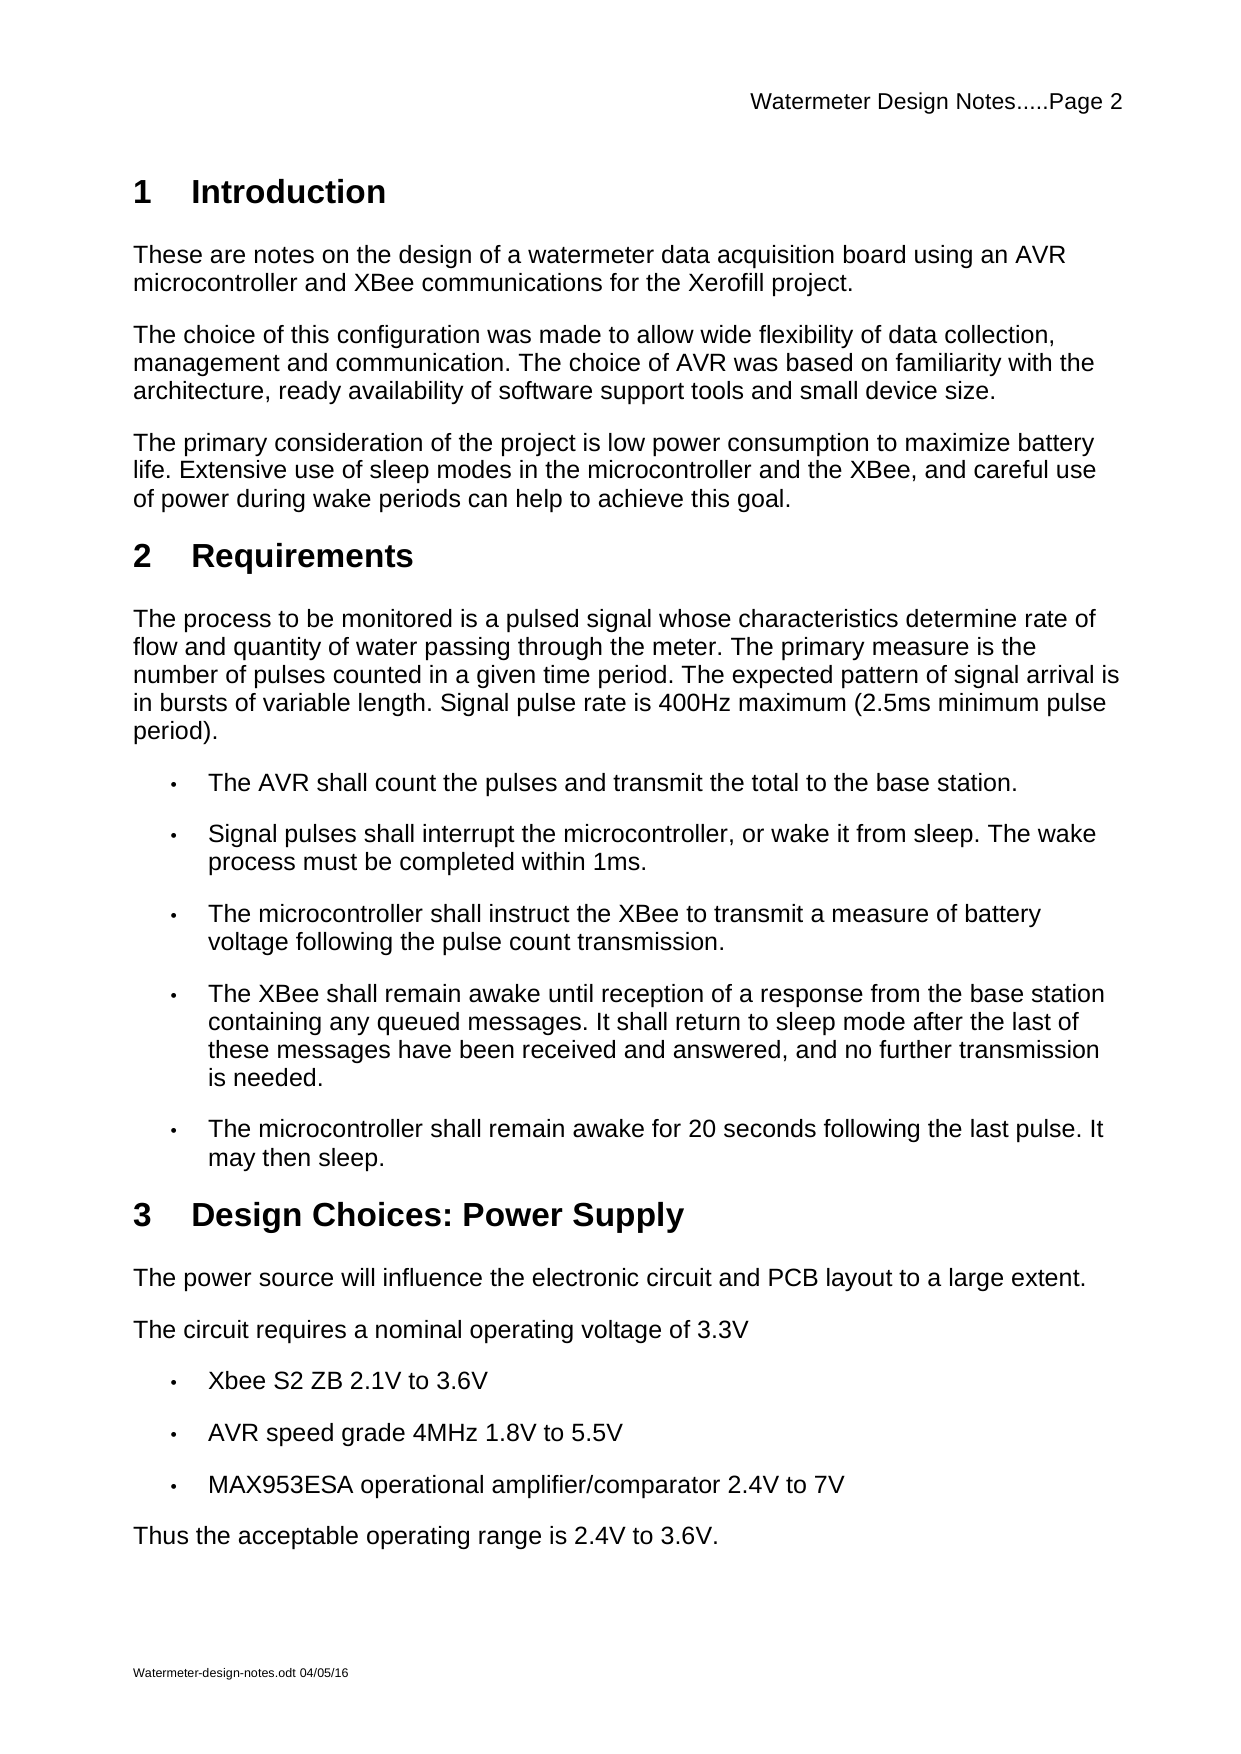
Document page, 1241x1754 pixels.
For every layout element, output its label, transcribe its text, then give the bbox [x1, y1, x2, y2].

subtitle Requirements [133, 537, 1123, 575]
list MAX953ESA operational amplifier/comparator 2.4V to 7V [170, 1471, 1123, 1498]
list The AVR shall count the pulses and transmit the total to the base station. [170, 769, 1123, 797]
list The microcontroller shall remain awake for 20 seconds following the last pulse. It may then sleep. [170, 1115, 1123, 1171]
list The XBee shall remain awake until reception of a response from the base station containing any queued messages. It shall return to sleep mode after the last of these messages have been received and answered, and no further transmission is needed. [170, 980, 1123, 1092]
text Thus the acceptable operating range is 2.4V to 3.6V. [133, 1522, 1123, 1550]
text The circuit requires a nominal operating voltage of 3.3V [133, 1316, 1123, 1343]
subtitle Design Choices: Power Supply [133, 1196, 1123, 1234]
text The process to be monitored is a pulsed signal whose characteristics determine rate of flow and quantity of water passing through the meter. The primary measure is the number of pulses counted in a given time period. The expected pattern of signal arrival is in bursts of variable length. Signal pulse rate is 400Hz maximum (2.5ms minimum pulse period). [133, 605, 1123, 745]
text The primary consideration of the project is low power consumption to maximize battery life. Extensive use of sleep modes in the microcontroller and the XBee, and careful use of power during wake periods can help to achieve this goal. [133, 428, 1123, 512]
list The microcontroller shall instruct the XBee to transmit a measure of battery voltage following the pulse count transmission. [170, 900, 1123, 956]
list Xbee S2 ZB 2.1V to 3.6V [170, 1367, 1123, 1395]
text The choice of this configuration was made to allow wide flexibility of data collection, management and communication. The choice of AVR was based on familiarity with the architecture, ready availability of software support tools and small device size. [133, 321, 1123, 405]
text These are notes on the design of a watermeter data acquisition board using an AVR microcontroller and XBee communications for the Xerofill project. [133, 241, 1123, 297]
list AVR speed grade 4MHz 1.8V to 5.5V [170, 1419, 1123, 1447]
subtitle Introduction [133, 173, 1123, 211]
text The power source will influence the electronic circuit and PCB layout to a large extent. [133, 1264, 1123, 1292]
list Signal pulses shall interrupt the microcontroller, or wake it from sleep. The wake process must be completed within 1ms. [170, 820, 1123, 876]
